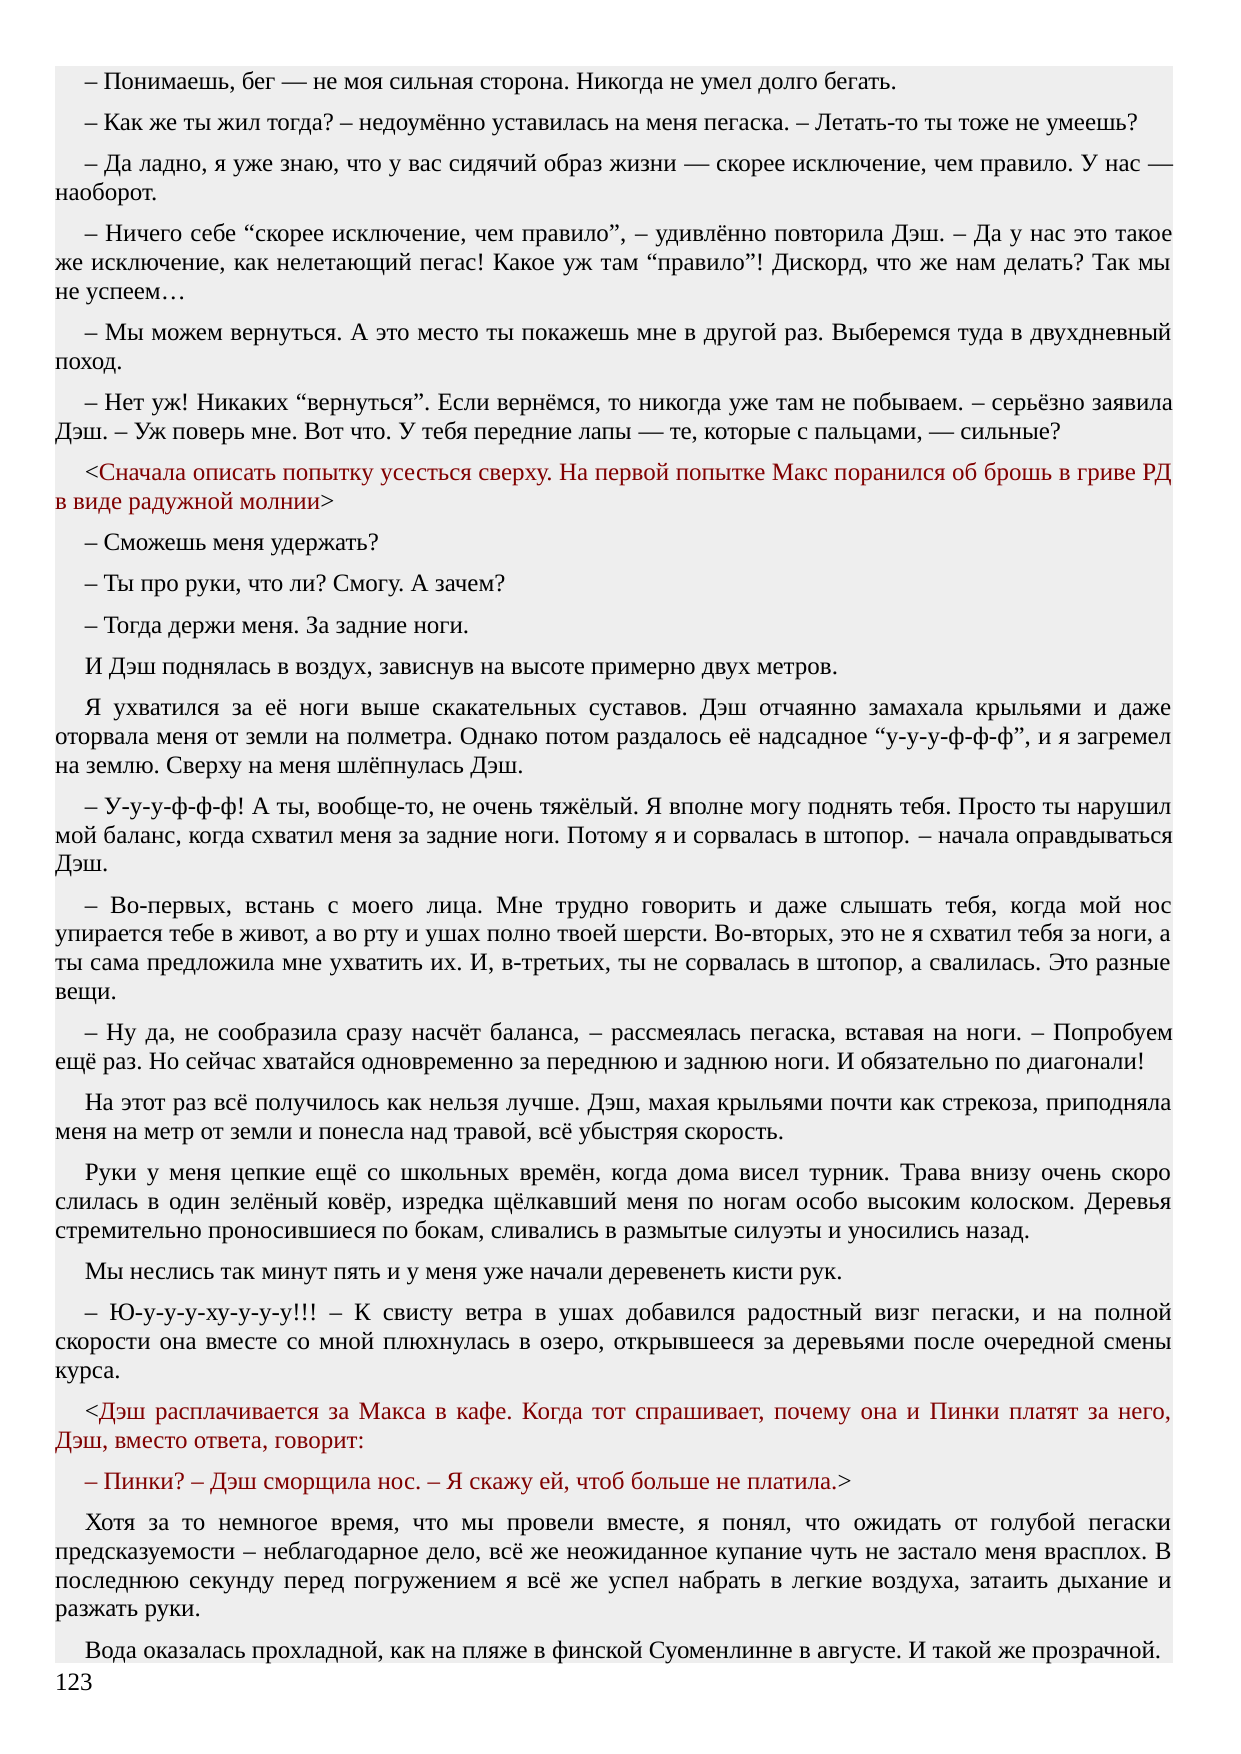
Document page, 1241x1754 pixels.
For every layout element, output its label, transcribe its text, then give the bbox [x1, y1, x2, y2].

text И Дэш поднялась в воздух, зависнув на высоте примерно двух метров. [55, 651, 1173, 680]
text На этот раз всё получилось как нельзя лучше. Дэш, махая крыльями почти как стрекоза, приподняла меня на метр от земли и понесла над травой, всё убыстряя скорость. [55, 1087, 1173, 1145]
text <Дэш расплачивается за Макса в кафе. Когда тот спрашивает, почему она и Пинки платят за него, Дэш, вместо ответа, говорит: [55, 1396, 1173, 1453]
text – Как же ты жил тогда? – недоумённо уставилась на меня пегаска. – Летать-то ты тоже не умеешь? [55, 107, 1173, 136]
text – Да ладно, я уже знаю, что у вас сидячий образ жизни — скорее исключение, чем правило. У нас — наоборот. [55, 148, 1173, 206]
text – Ю-у-у-у-ху-у-у-у!!! – К свисту ветра в ушах добавился радостный визг пегаски, и на полной скорости она вместе со мной плюхнулась в озеро, открывшееся за деревьями после очередной смены курса. [55, 1297, 1173, 1383]
text Я ухватился за её ноги выше скакательных суставов. Дэш отчаянно замахала крыльями и даже оторвала меня от земли на полметра. Однако потом раздалось её надсадное “у-у-у-ф-ф-ф”, и я загремел на землю. Сверху на меня шлёпнулась Дэш. [55, 692, 1173, 778]
text – Пинки? – Дэш сморщила нос. – Я скажу ей, чтоб больше не платила.> [55, 1466, 1173, 1495]
text – Ничего себе “скорее исключение, чем правило”, – удивлённо повторила Дэш. – Да у нас это такое же исключение, как нелетающий пегас! Какое уж там “правило”! Дискорд, что же нам делать? Так мы не успеем… [55, 218, 1173, 305]
text – Тогда держи меня. За задние ноги. [55, 610, 1173, 638]
text – Ты про руки, что ли? Смогу. А зачем? [55, 568, 1173, 597]
text – Понимаешь, бег — не моя сильная сторона. Никогда не умел долго бегать. [55, 66, 1173, 95]
text – У-у-у-ф-ф-ф! А ты, вообще-то, не очень тяжёлый. Я вполне могу поднять тебя. Просто ты нарушил мой баланс, когда схватил меня за задние ноги. Потому я и сорвалась в штопор. – начала оправдываться Дэш. [55, 791, 1173, 877]
text – Мы можем вернуться. А это место ты покажешь мне в другой раз. Выберемся туда в двухдневный поход. [55, 317, 1173, 375]
text Руки у меня цепкие ещё со школьных времён, когда дома висел турник. Трава внизу очень скоро слилась в один зелёный ковёр, изредка щёлкавший меня по ногам особо высоким колоском. Деревья стремительно проносившиеся по бокам, сливались в размытые силуэты и уносились назад. [55, 1157, 1173, 1243]
text – Нет уж! Никаких “вернуться”. Если вернёмся, то никогда уже там не побываем. – серьёзно заявила Дэш. – Уж поверь мне. Вот что. У тебя передние лапы — те, которые с пальцами, — сильные? [55, 387, 1173, 445]
text <Cначала описать попытку усесться сверху. На первой попытке Макс поранился об брошь в гриве РД в виде радужной молнии> [55, 457, 1173, 515]
text – Во-первых, встань с моего лица. Мне трудно говорить и даже слышать тебя, когда мой нос упирается тебе в живот, а во рту и ушах полно твоей шерсти. Во-вторых, это не я схватил тебя за ноги, а ты сама предложила мне ухватить их. И, в-третьих, ты не сорвалась в штопор, а свалилась. Это разные вещи. [55, 890, 1173, 1005]
text Хотя за то немногое время, что мы провели вместе, я понял, что ожидать от голубой пегаски предсказуемости – неблагодарное дело, всё же неожиданное купание чуть не застало меня врасплох. В последнюю секунду перед погружением я всё же успел набрать в легкие воздуха, затаить дыхание и разжать руки. [55, 1507, 1173, 1622]
text Мы неслись так минут пять и у меня уже начали деревенеть кисти рук. [55, 1256, 1173, 1285]
text – Ну да, не сообразила сразу насчёт баланса, – рассмеялась пегаска, вставая на ноги. – Попробуем ещё раз. Но сейчас хватайся одновременно за переднюю и заднюю ноги. И обязательно по диагонали! [55, 1017, 1173, 1075]
text Вода оказалась прохладной, как на пляже в финской Суоменлинне в августе. И такой же прозрачной. [55, 1635, 1173, 1663]
text – Сможешь меня удержать? [55, 527, 1173, 556]
